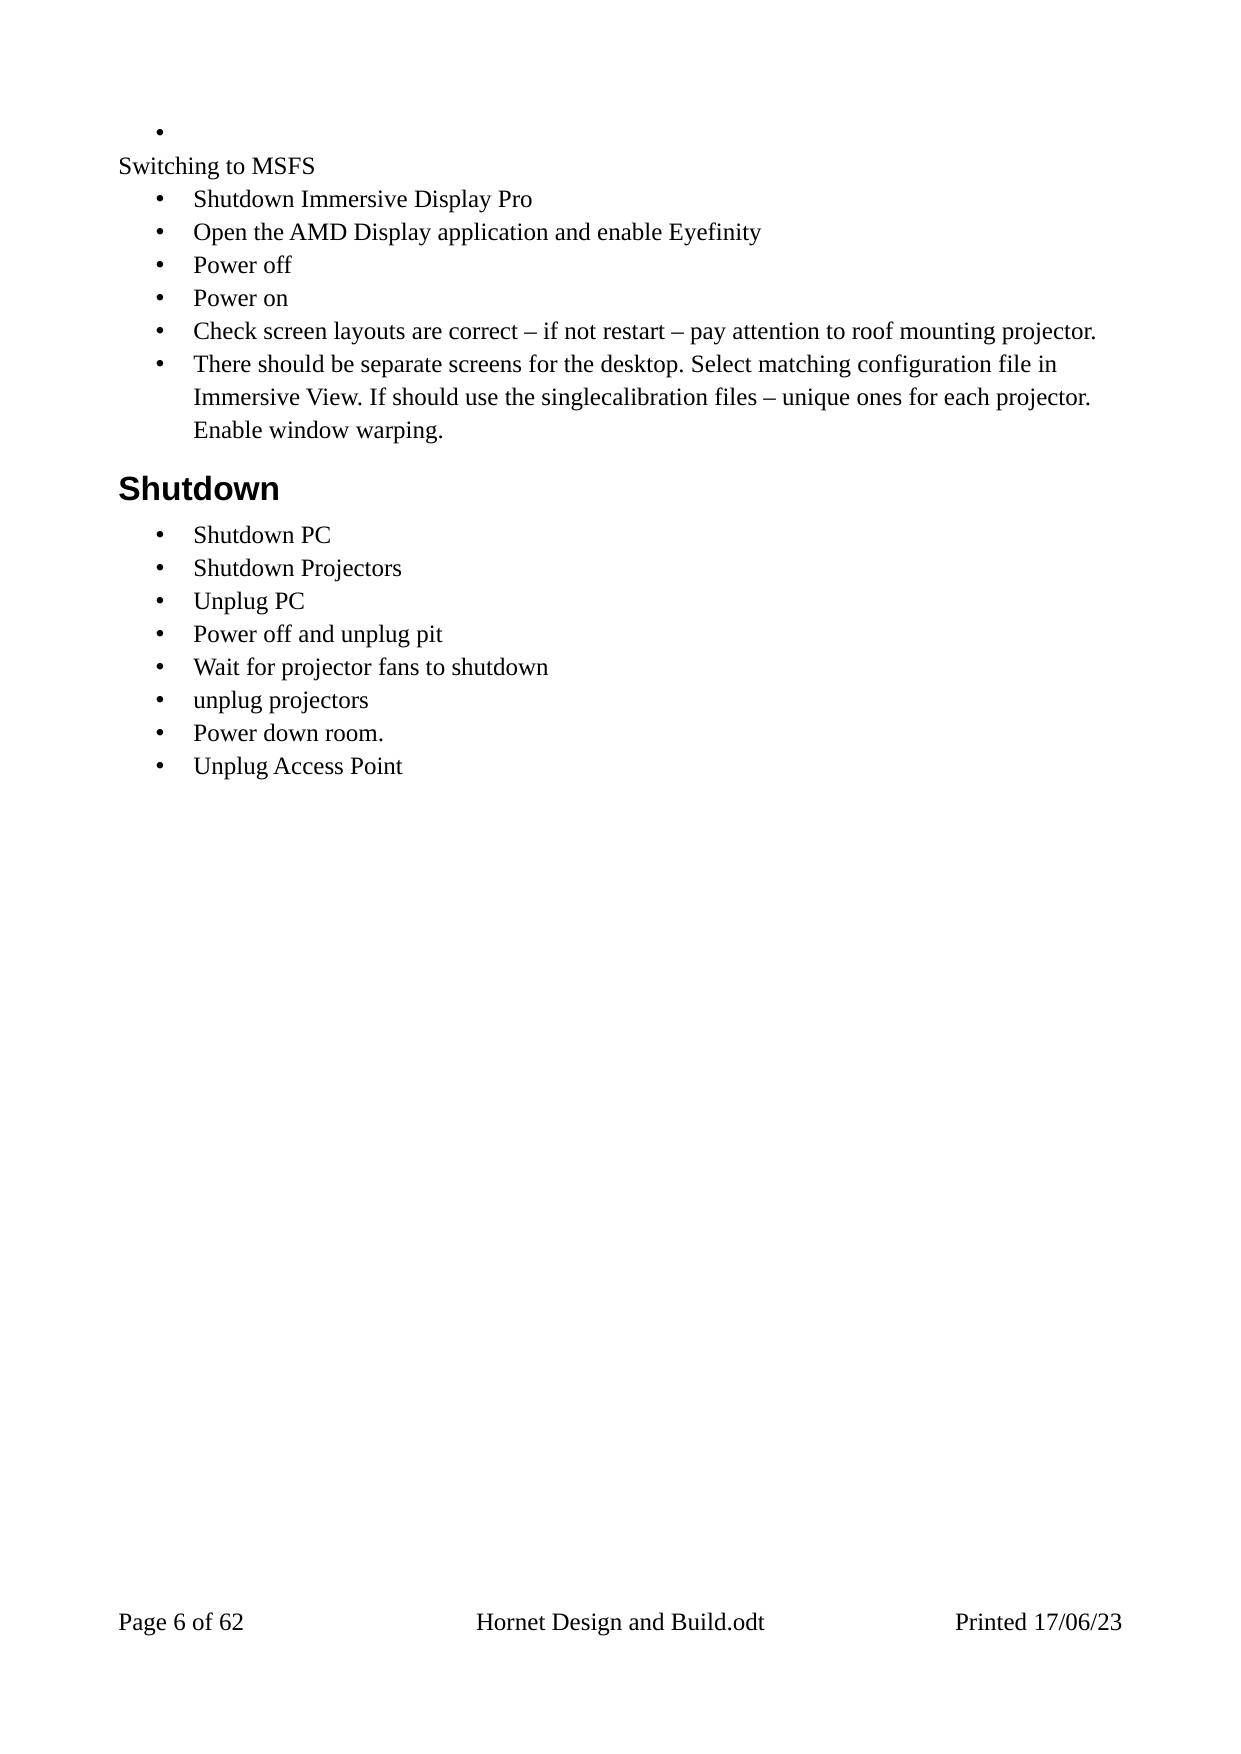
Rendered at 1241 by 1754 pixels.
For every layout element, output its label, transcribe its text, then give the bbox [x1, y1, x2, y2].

list Open the AMD Display application and enable Eyefinity [156, 217, 1122, 246]
list Power on [156, 283, 1122, 312]
list Shutdown Projectors [156, 553, 1122, 582]
list Unplug Access Point [156, 751, 1122, 780]
text Switching to MSFS [118, 151, 1122, 180]
list Shutdown PC [156, 520, 1122, 549]
list There should be separate screens for the desktop. Select matching configuration file in Immersive View. If should use the singlecalibration files – unique ones for each projector. Enable window warping. [156, 349, 1122, 444]
list Power off [156, 250, 1122, 279]
list Power down room. [156, 718, 1122, 747]
list Shutdown Immersive Display Pro [156, 184, 1122, 213]
list unplug projectors [156, 685, 1122, 714]
list Power off and unplug pit [156, 619, 1122, 648]
list Wait for projector fans to shutdown [156, 652, 1122, 681]
list Unplug PC [156, 586, 1122, 615]
list Check screen layouts are correct – if not restart – pay attention to roof mounting projector. [156, 316, 1122, 345]
subtitle Shutdown [118, 469, 1122, 508]
